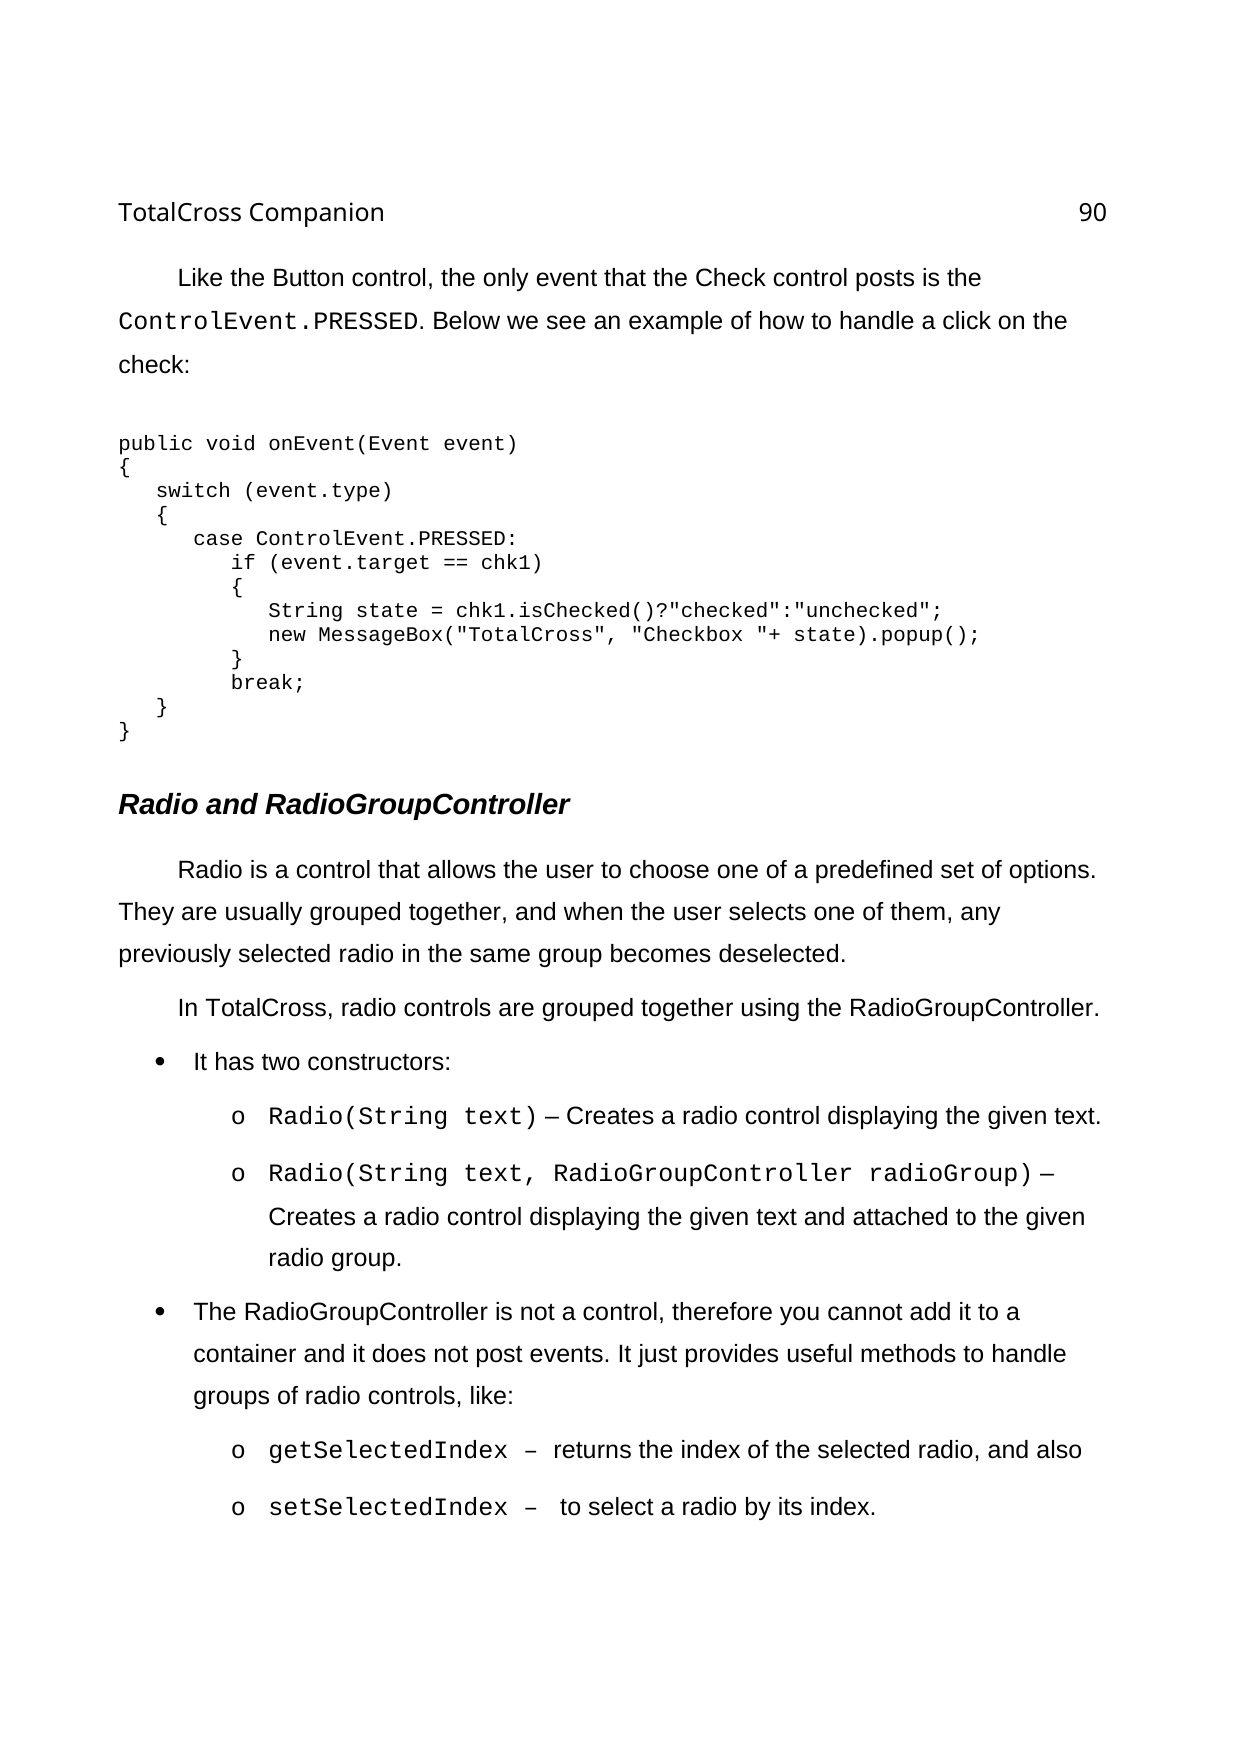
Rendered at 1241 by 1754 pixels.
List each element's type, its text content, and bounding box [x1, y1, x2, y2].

list It has two constructors: [156, 1048, 1122, 1076]
text String state = chk1.isChecked()?"checked":"unchecked"; [118, 600, 1122, 624]
text { [118, 576, 1122, 600]
text } [118, 696, 1122, 720]
list The RadioGroupController is not a control, therefore you cannot add it to a container and it does not post events. It just provides useful methods to handle groups of radio controls, like: [156, 1298, 1122, 1410]
text switch (event.type) [118, 480, 1122, 504]
text new MessageBox("TotalCross", "Checkbox "+ state).popup(); [118, 624, 1122, 648]
text } [118, 720, 1122, 744]
subtitle Radio and RadioGroupController [118, 788, 1122, 821]
text { [118, 456, 1122, 480]
list Radio(String text) – Creates a radio control displaying the given text. [231, 1102, 1122, 1132]
text break; [118, 672, 1122, 696]
text public void onEvent(Event event) [118, 432, 1122, 456]
list Radio(String text, RadioGroupController radioGroup) – Creates a radio control displaying the given text and attached to the given radio group. [231, 1158, 1122, 1272]
text Radio is a control that allows the user to choose one of a predefined set of options. They are usually grouped together, and when the user selects one of them, any previously selected radio in the same group becomes deselected. [118, 856, 1122, 968]
text { [118, 504, 1122, 528]
text case ControlEvent.PRESSED: [118, 528, 1122, 552]
list getSelectedIndex – returns the index of the selected radio, and also [231, 1436, 1122, 1466]
text if (event.target == chk1) [118, 552, 1122, 576]
text Like the Button control, the only event that the Check control posts is the ControlEvent.PRESSED. Below we see an example of how to handle a click on the check: [118, 264, 1122, 378]
text In TotalCross, radio controls are grouped together using the RadioGroupController. [118, 994, 1122, 1022]
text } [118, 648, 1122, 672]
list setSelectedIndex – to select a radio by its index. [231, 1493, 1122, 1523]
